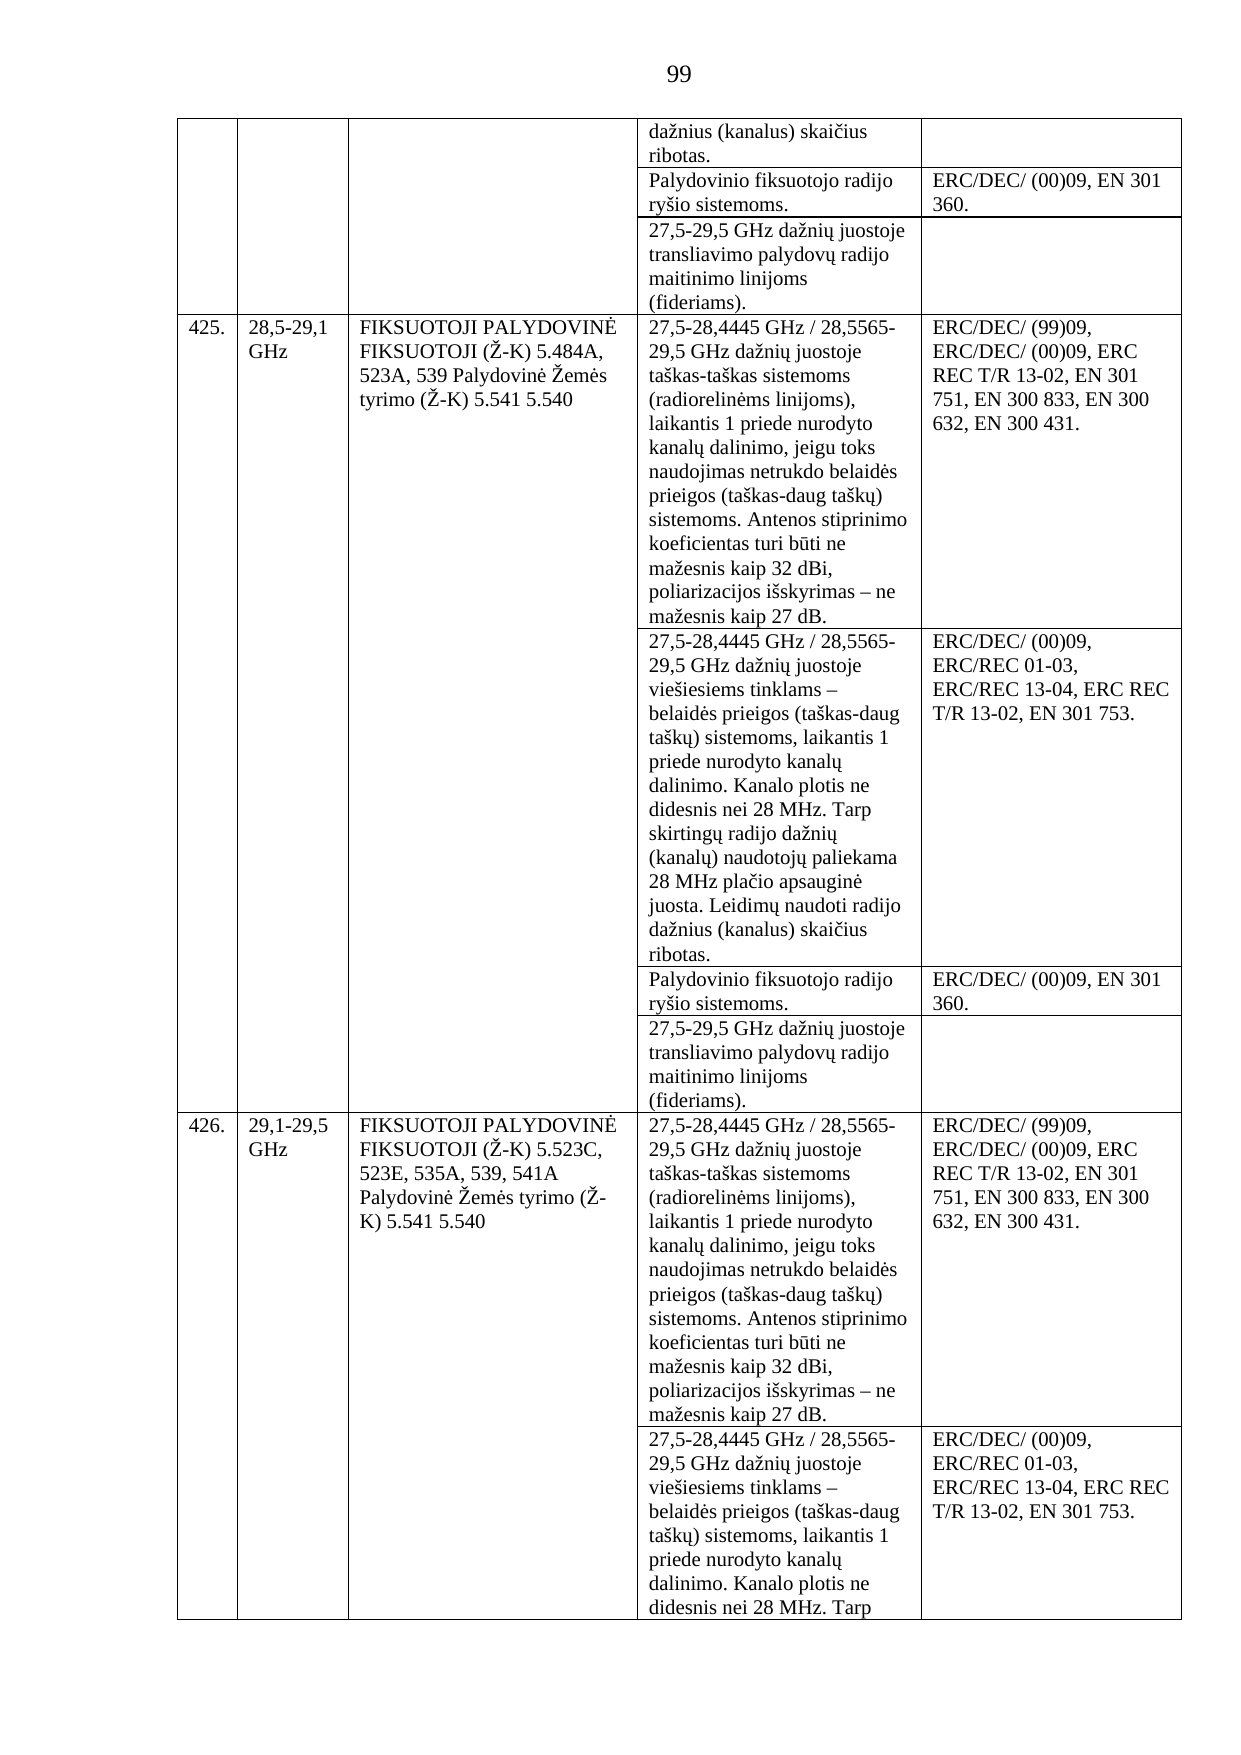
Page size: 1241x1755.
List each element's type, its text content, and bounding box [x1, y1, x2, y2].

table_cell 27,5-29,5 GHz dažnių juostoje transliavimo palydovų radijo maitinimo linijoms (fideriams). [638, 1016, 921, 1112]
table_cell FIKSUOTOJI PALYDOVINĖ FIKSUOTOJI (Ž-K) 5.523C, 523E, 535A, 539, 541A Palydovinė Žemės tyrimo (Ž-K) 5.541 5.540 [349, 1113, 637, 1619]
table_cell Palydovinio fiksuotojo radijo ryšio sistemoms. [638, 967, 921, 1015]
table_cell ERC/DEC/ (99)09, ERC/DEC/ (00)09, ERC REC T/R 13-02, EN 301 751, EN 300 833, EN 300 632, EN 300 431. [922, 315, 1181, 628]
table_cell [922, 119, 1181, 167]
table_cell ERC/DEC/ (00)09, ERC/REC 01-03, ERC/REC 13-04, ERC REC T/R 13-02, EN 301 753. [922, 629, 1181, 966]
table_cell [349, 119, 637, 314]
table_cell 27,5-28,4445 GHz / 28,5565-29,5 GHz dažnių juostoje viešiesiems tinklams – belaidės prieigos (taškas-daug taškų) sistemoms, laikantis 1 priede nurodyto kanalų dalinimo. Kanalo plotis ne didesnis nei 28 MHz. Tarp skirtingų radijo dažnių (kanalų) naudotojų paliekama 28 MHz plačio apsauginė juosta. Leidimų naudoti radijo dažnius (kanalus) skaičius ribotas. [638, 629, 921, 966]
table_cell 27,5-28,4445 GHz / 28,5565-29,5 GHz dažnių juostoje taškas-taškas sistemoms (radiorelinėms linijoms), laikantis 1 priede nurodyto kanalų dalinimo, jeigu toks naudojimas netrukdo belaidės prieigos (taškas-daug taškų) sistemoms. Antenos stiprinimo koeficientas turi būti ne mažesnis kaip 32 dBi, poliarizacijos išskyrimas – ne mažesnis kaip 27 dB. [638, 315, 921, 628]
table_cell [922, 1016, 1181, 1112]
table_cell ERC/DEC/ (00)09, EN 301 360. [922, 967, 1181, 1015]
table_cell ERC/DEC/ (00)09, ERC/REC 01-03, ERC/REC 13-04, ERC REC T/R 13-02, EN 301 753. [922, 1427, 1181, 1619]
table_cell FIKSUOTOJI PALYDOVINĖ FIKSUOTOJI (Ž-K) 5.484A, 523A, 539 Palydovinė Žemės tyrimo (Ž-K) 5.541 5.540 [349, 315, 637, 1112]
table_cell ERC/DEC/ (00)09, EN 301 360. [922, 168, 1181, 216]
table_cell dažnius (kanalus) skaičius ribotas. [638, 119, 921, 167]
table_cell 27,5-28,4445 GHz / 28,5565-29,5 GHz dažnių juostoje taškas-taškas sistemoms (radiorelinėms linijoms), laikantis 1 priede nurodyto kanalų dalinimo, jeigu toks naudojimas netrukdo belaidės prieigos (taškas-daug taškų) sistemoms. Antenos stiprinimo koeficientas turi būti ne mažesnis kaip 32 dBi, poliarizacijos išskyrimas – ne mažesnis kaip 27 dB. [638, 1113, 921, 1426]
table_cell [178, 119, 237, 314]
table_cell 425. [178, 315, 237, 1112]
table_cell 28,5-29,1 GHz [238, 315, 348, 1112]
table_cell 426. [178, 1113, 237, 1619]
table_cell 29,1-29,5 GHz [238, 1113, 348, 1619]
table_cell Palydovinio fiksuotojo radijo ryšio sistemoms. [638, 168, 921, 216]
table_cell [238, 119, 348, 314]
table_cell 27,5-28,4445 GHz / 28,5565-29,5 GHz dažnių juostoje viešiesiems tinklams – belaidės prieigos (taškas-daug taškų) sistemoms, laikantis 1 priede nurodyto kanalų dalinimo. Kanalo plotis ne didesnis nei 28 MHz. Tarp [638, 1427, 921, 1619]
table_cell 27,5-29,5 GHz dažnių juostoje transliavimo palydovų radijo maitinimo linijoms (fideriams). [638, 218, 921, 314]
table_cell ERC/DEC/ (99)09, ERC/DEC/ (00)09, ERC REC T/R 13-02, EN 301 751, EN 300 833, EN 300 632, EN 300 431. [922, 1113, 1181, 1426]
table_cell [922, 218, 1181, 314]
